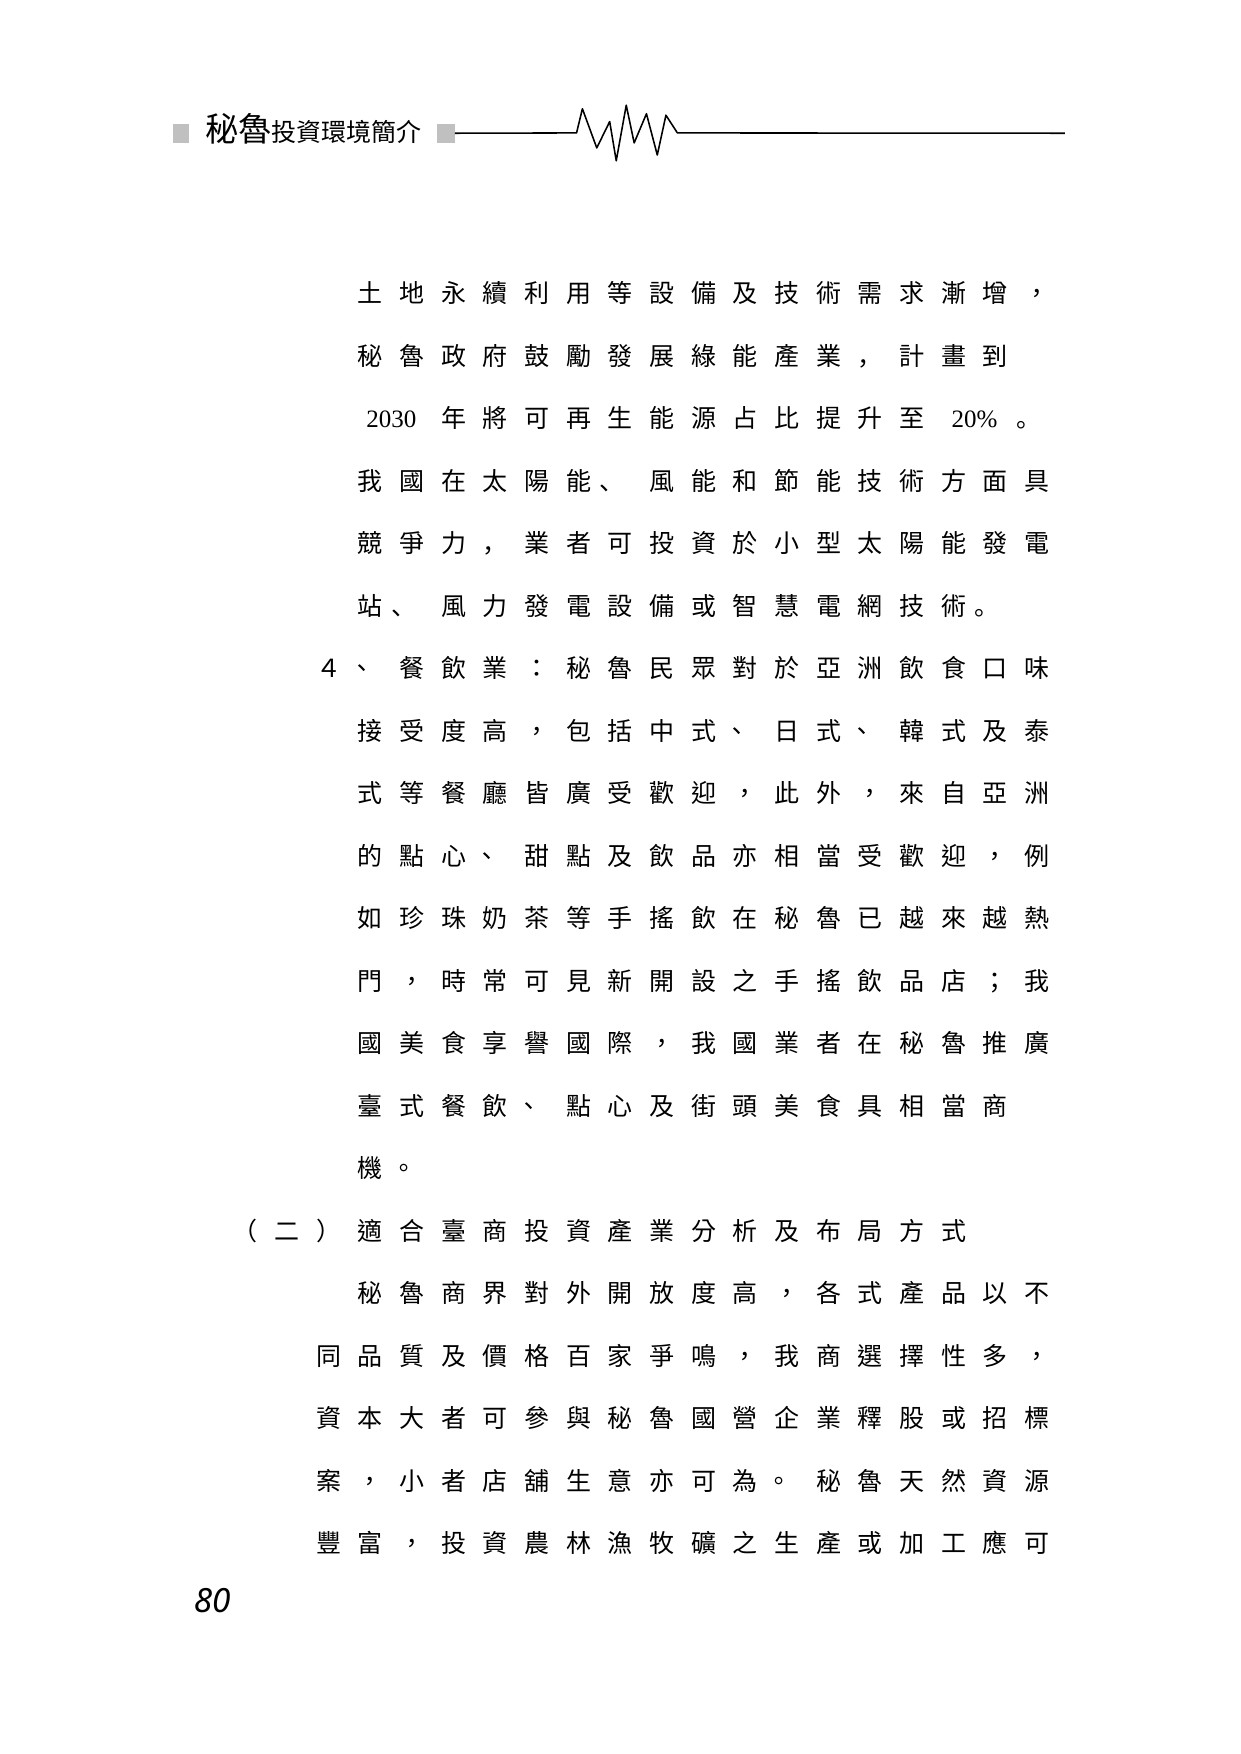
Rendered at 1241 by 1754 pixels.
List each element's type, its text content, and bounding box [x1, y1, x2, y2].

text （二）適合臺商投資產業分析及布局方式 [207, 1188, 1058, 1250]
text 土地永續利用等設備及技術需求漸增，秘魯政府鼓勵發展綠能產業，計畫到2030年將可再生能源占比提升至20%。我國在太陽能、風能和節能技術方面具競爭力，業者可投資於小型太陽能發電站、風力發電設備或智慧電網技術。 [281, 250, 1058, 625]
text 秘魯商界對外開放度高，各式產品以不同品質及價格百家爭鳴，我商選擇性多，資本大者可參與秘魯國營企業釋股或招標案，小者店舖生意亦可為。秘魯天然資源豐富，投資農林漁牧礦之生產或加工應可 [281, 1250, 1058, 1563]
text ４、餐飲業：秘魯民眾對於亞洲飲食口味接受度高，包括中式、日式、韓式及泰式等餐廳皆廣受歡迎，此外，來自亞洲的點心、甜點及飲品亦相當受歡迎，例如珍珠奶茶等手搖飲在秘魯已越來越熱門，時常可見新開設之手搖飲品店；我國美食享譽國際，我國業者在秘魯推廣臺式餐飲、點心及街頭美食具相當商機。 [281, 625, 1058, 1188]
